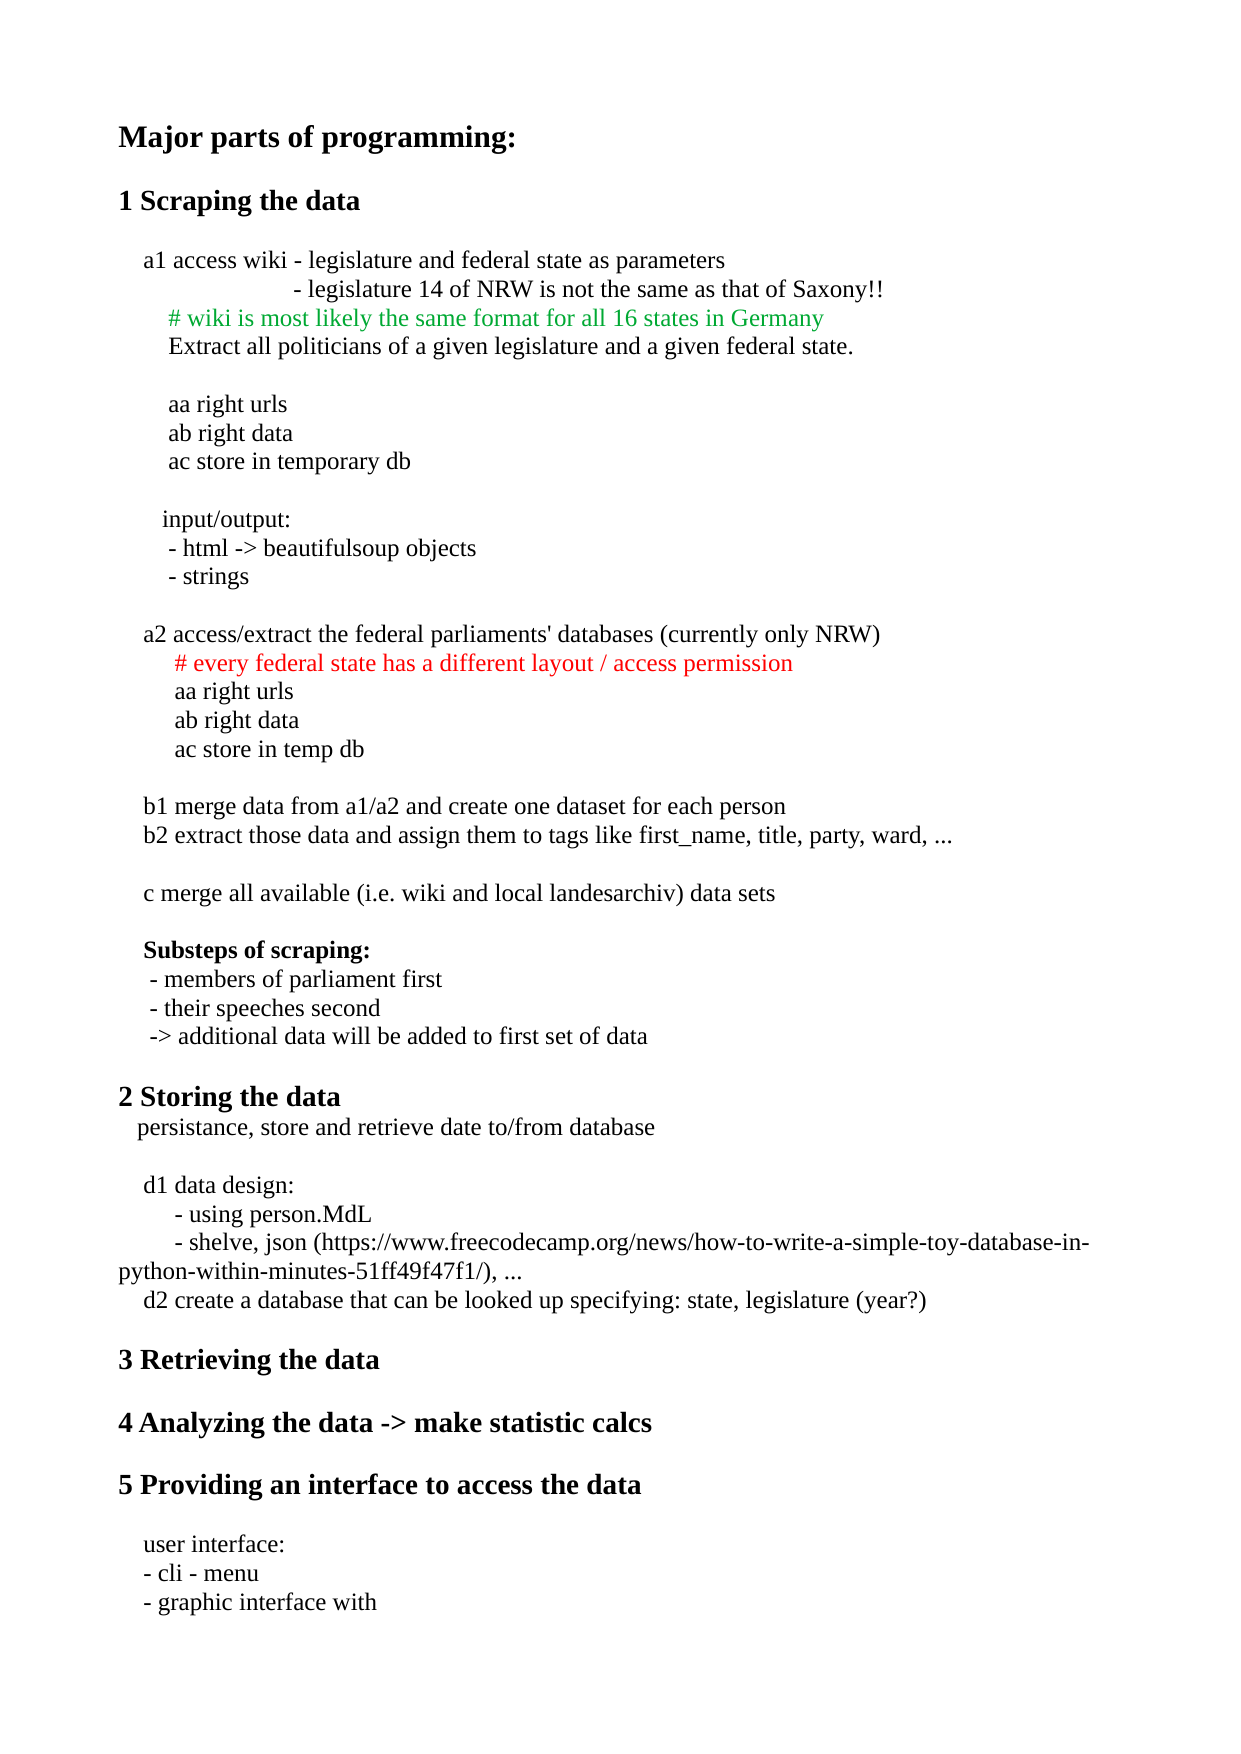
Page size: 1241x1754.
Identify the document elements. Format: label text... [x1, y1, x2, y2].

text - their speeches second [118, 993, 1122, 1021]
text aa right urls [118, 389, 1122, 418]
text - html -> beautifulsoup objects [118, 533, 1122, 561]
text 2 Storing the data [118, 1079, 1122, 1112]
text user interface: [118, 1529, 1122, 1558]
text Substeps of scraping: [118, 935, 1122, 964]
text 5 Providing an interface to access the data [118, 1467, 1122, 1501]
text - shelve, json (https://www.freecodecamp.org/news/how-to-write-a-simple-toy-database-in-python-within-minutes-51ff49f47f1/), ... [118, 1227, 1122, 1285]
text Major parts of programming: [118, 118, 1122, 154]
text - cli - menu [118, 1558, 1122, 1587]
text a1 access wiki - legislature and federal state as parameters [118, 245, 1122, 274]
text -> additional data will be added to first set of data [118, 1021, 1122, 1050]
text ac store in temp db [118, 734, 1122, 763]
text persistance, store and retrieve date to/from database [118, 1112, 1122, 1141]
text d1 data design: [118, 1170, 1122, 1199]
text a2 access/extract the federal parliaments' databases (currently only NRW) [118, 619, 1122, 648]
text - graphic interface with [118, 1587, 1122, 1616]
text 3 Retrieving the data [118, 1342, 1122, 1376]
text d2 create a database that can be looked up specifying: state, legislature (year?) [118, 1285, 1122, 1314]
text ab right data [118, 418, 1122, 446]
text ab right data [118, 705, 1122, 734]
text c merge all available (i.e. wiki and local landesarchiv) data sets [118, 878, 1122, 906]
text # every federal state has a different layout / access permission [118, 648, 1122, 676]
text # wiki is most likely the same format for all 16 states in Germany [118, 303, 1122, 331]
text b1 merge data from a1/a2 and create one dataset for each person [118, 791, 1122, 820]
text 4 Analyzing the data -> make statistic calcs [118, 1405, 1122, 1438]
text - members of parliament first [118, 964, 1122, 993]
text input/output: [118, 504, 1122, 533]
text aa right urls [118, 676, 1122, 705]
text 1 Scraping the data [118, 183, 1122, 216]
text - legislature 14 of NRW is not the same as that of Saxony!! [118, 274, 1122, 303]
text - strings [118, 561, 1122, 590]
text - using person.MdL [118, 1199, 1122, 1227]
text Extract all politicians of a given legislature and a given federal state. [118, 331, 1122, 360]
text b2 extract those data and assign them to tags like first_name, title, party, ward, ... [118, 820, 1122, 849]
text ac store in temporary db [118, 446, 1122, 475]
